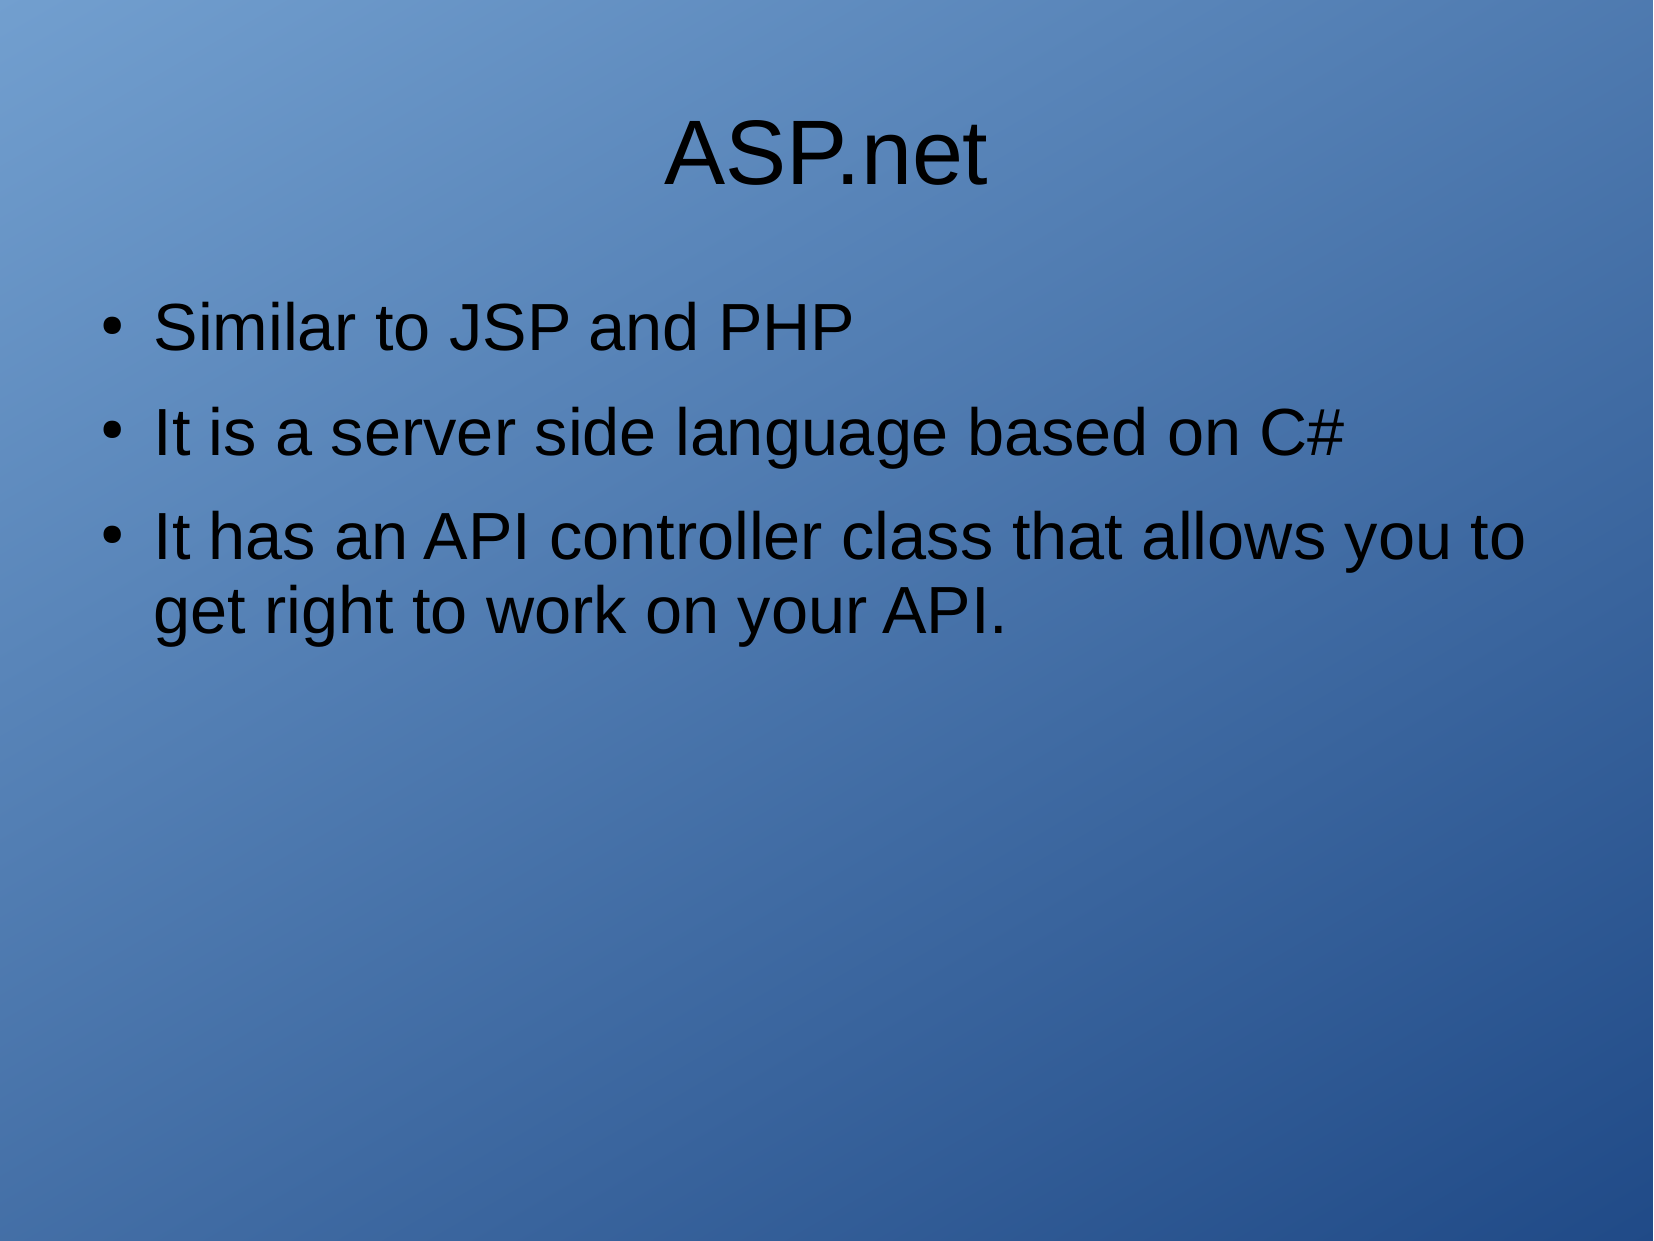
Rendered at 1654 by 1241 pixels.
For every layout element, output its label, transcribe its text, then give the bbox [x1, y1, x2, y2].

title ASP.net [82, 49, 1571, 257]
list Similar to JSP and PHP It is a server side language based on C# It has an API controller class that allows you to get right to work on your API. [82, 290, 1571, 1010]
